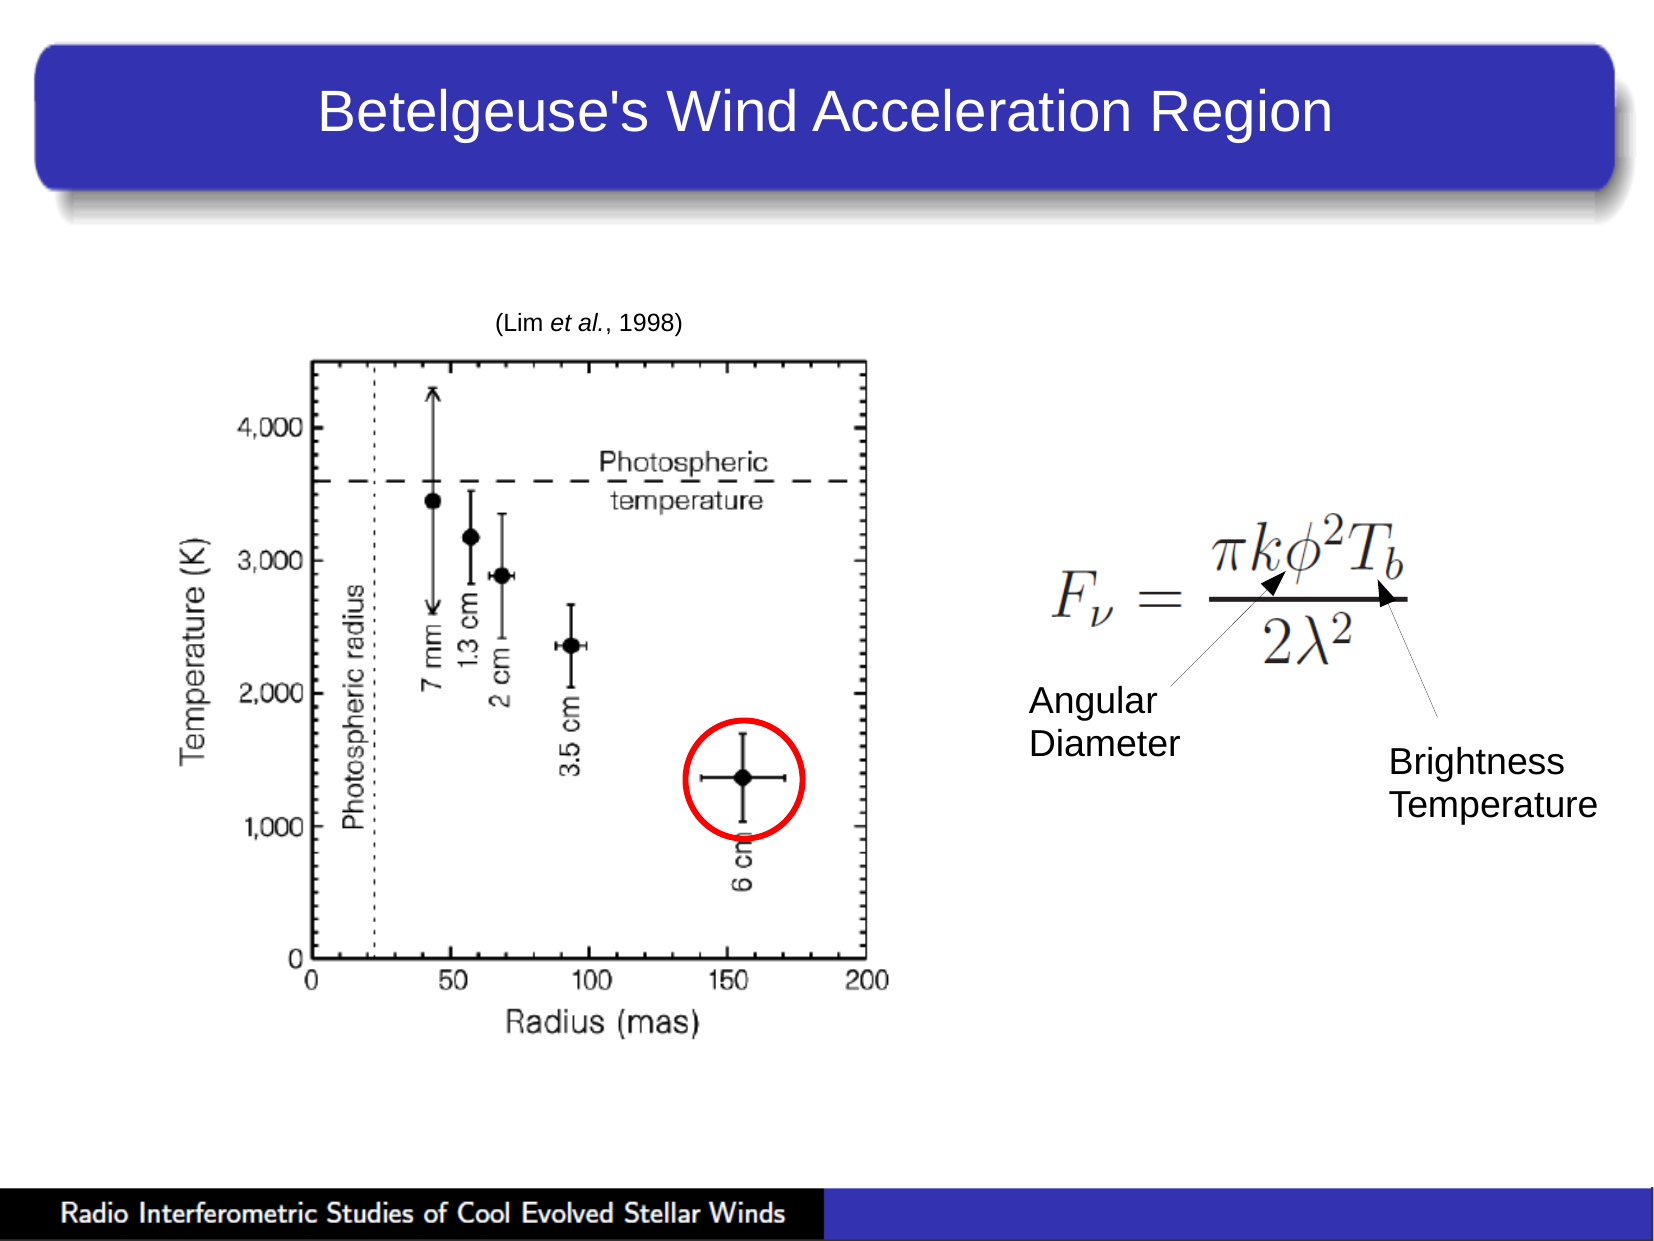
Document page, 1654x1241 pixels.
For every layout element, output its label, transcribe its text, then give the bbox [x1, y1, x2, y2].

text_box Angular Diameter [1014, 672, 1209, 772]
text_box Brightness Temperature [1373, 733, 1628, 833]
picture [119, 291, 915, 1060]
text_box Betelgeuse's Wind Acceleration Region [59, 70, 1595, 189]
text_box (Lim et al., 1998) [337, 301, 841, 361]
picture [1051, 507, 1416, 687]
picture [23, 29, 1648, 237]
picture [0, 1187, 1654, 1241]
